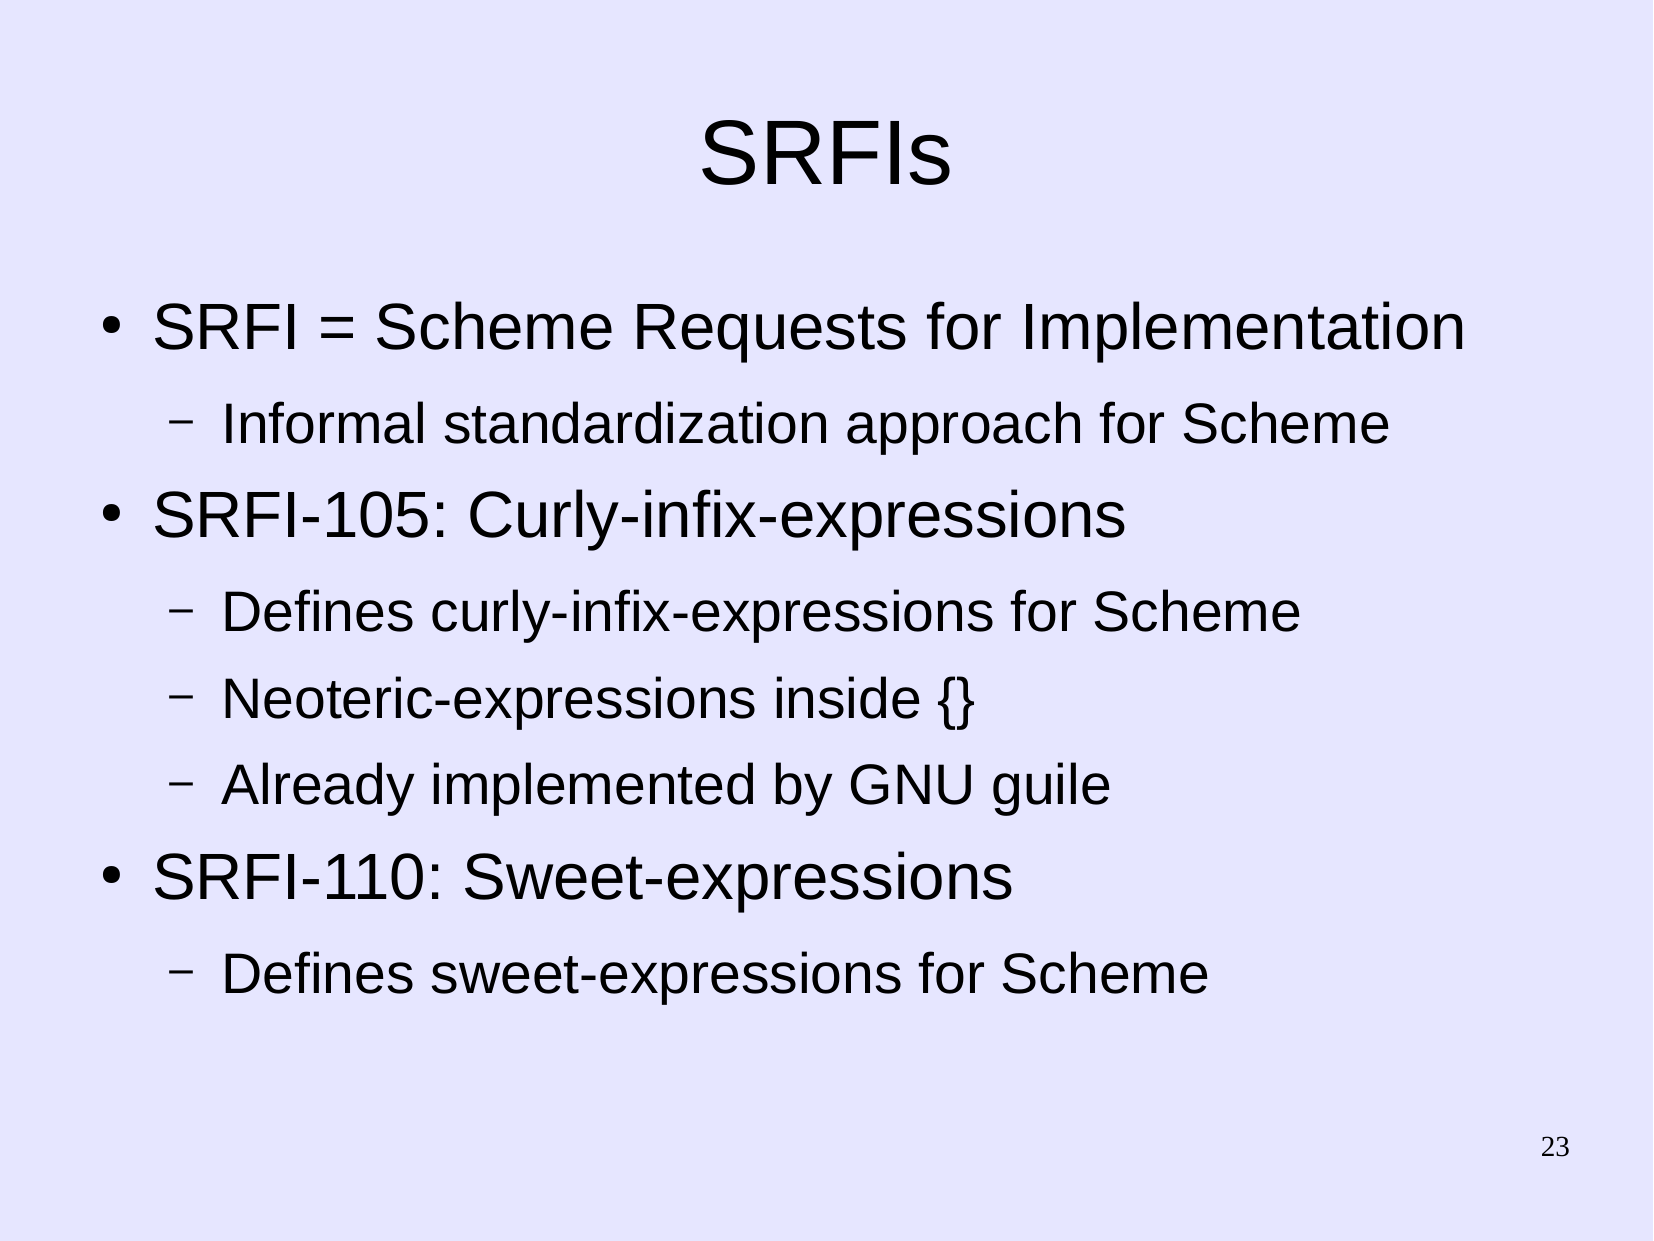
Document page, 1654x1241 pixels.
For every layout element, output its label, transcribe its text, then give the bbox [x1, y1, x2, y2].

title SRFIs [82, 49, 1571, 257]
list SRFI = Scheme Requests for Implementation Informal standardization approach for Scheme SRFI-105: Curly-infix-expressions Defines curly-infix-expressions for Scheme Neoteric-expressions inside {} Already implemented by GNU guile SRFI-110: Sweet-expressions Defines sweet-expressions for Scheme [82, 290, 1538, 1010]
